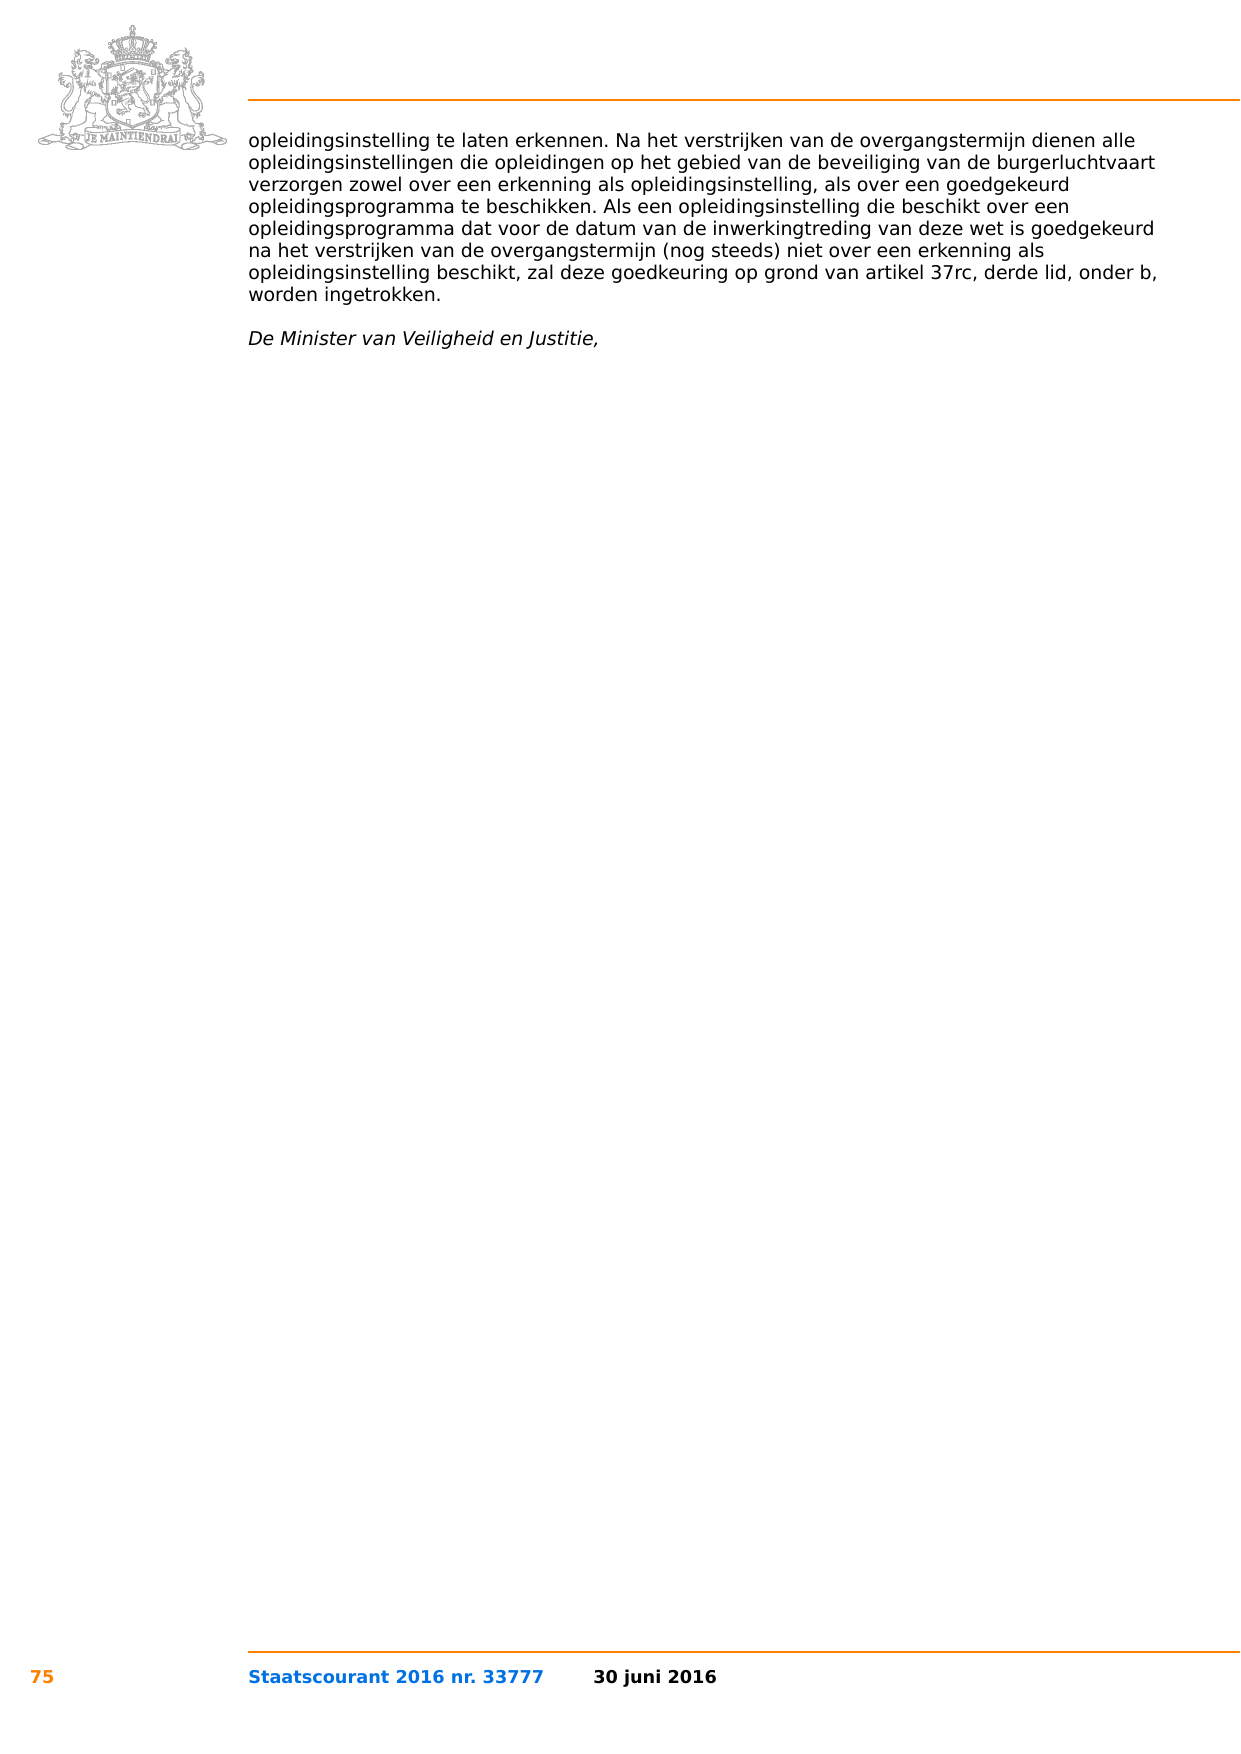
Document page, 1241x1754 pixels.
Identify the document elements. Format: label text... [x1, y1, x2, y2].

picture [38, 25, 227, 150]
text De Minister van Veiligheid en Justitie, [248, 328, 1163, 349]
text opleidingsinstelling te laten erkennen. Na het verstrijken van de overgangstermijn dienen alle opleidingsinstellingen die opleidingen op het gebied van de beveiliging van de burgerluchtvaart verzorgen zowel over een erkenning als opleidingsinstelling, als over een goedgekeurd opleidingsprogramma te beschikken. Als een opleidingsinstelling die beschikt over een opleidingsprogramma dat voor de datum van de inwerkingtreding van deze wet is goedgekeurd na het verstrijken van de overgangstermijn (nog steeds) niet over een erkenning als opleidingsinstelling beschikt, zal deze goedkeuring op grond van artikel 37rc, derde lid, onder b, worden ingetrokken. [248, 130, 1163, 306]
